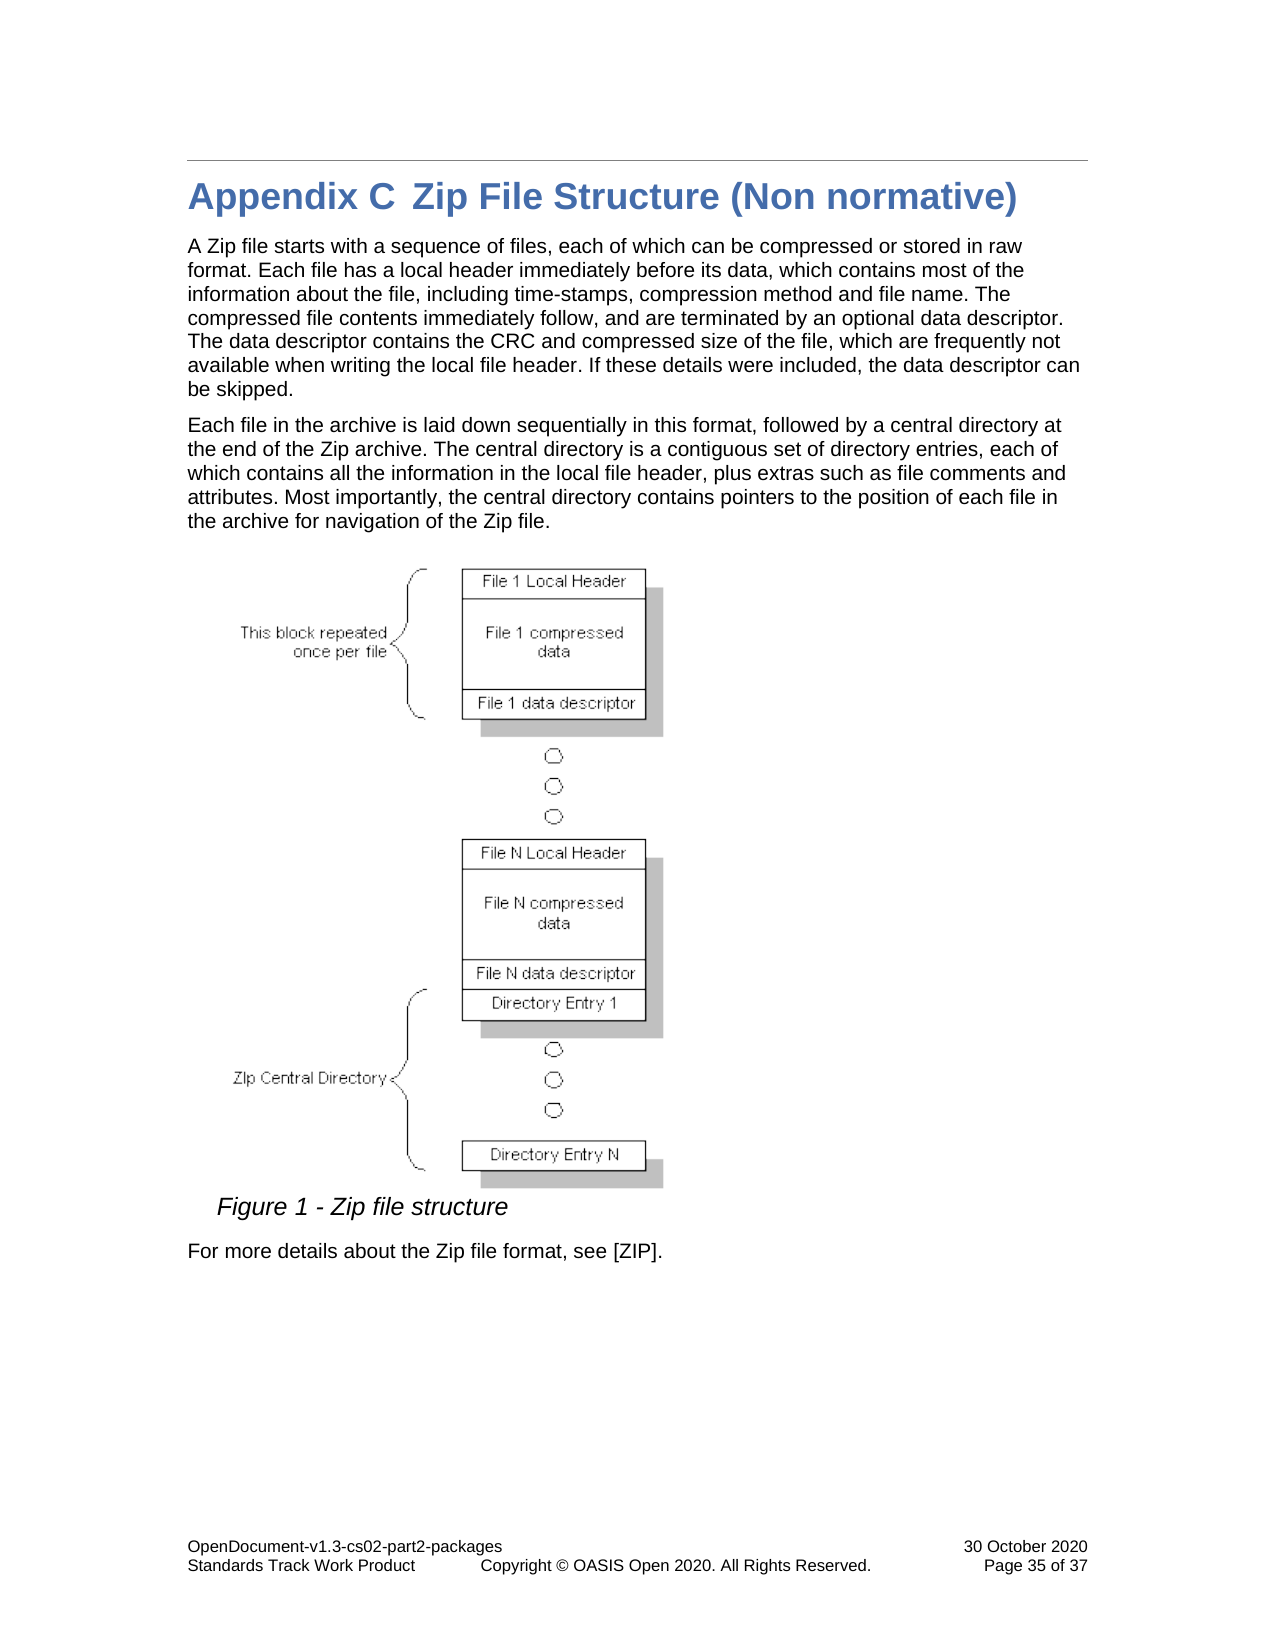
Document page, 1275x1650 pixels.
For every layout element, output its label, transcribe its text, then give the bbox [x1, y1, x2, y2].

text Figure 1 - Zip file structure [217, 1192, 667, 1221]
text A Zip file starts with a sequence of files, each of which can be compressed or stored in raw format. Each file has a local header immediately before its data, which contains most of the information about the file, including time-stamps, compression method and file name. The compressed file contents immediately follow, and are terminated by an optional data descriptor. The data descriptor contains the CRC and compressed size of the file, which are frequently not available when writing the local file header. If these details were included, the data descriptor can be skipped. [187, 233, 1088, 401]
subtitle Zip File Structure (Non normative) [187, 161, 1088, 217]
text For more details about the Zip file format, see [ZIP]. [187, 1239, 1088, 1263]
picture [216, 564, 667, 1192]
text Each file in the archive is laid down sequentially in this format, followed by a central directory at the end of the Zip archive. The central directory is a contiguous set of directory entries, each of which contains all the information in the local file header, plus extras such as file comments and attributes. Most importantly, the central directory contains pointers to the position of each file in the archive for navigation of the Zip file. [187, 413, 1088, 533]
